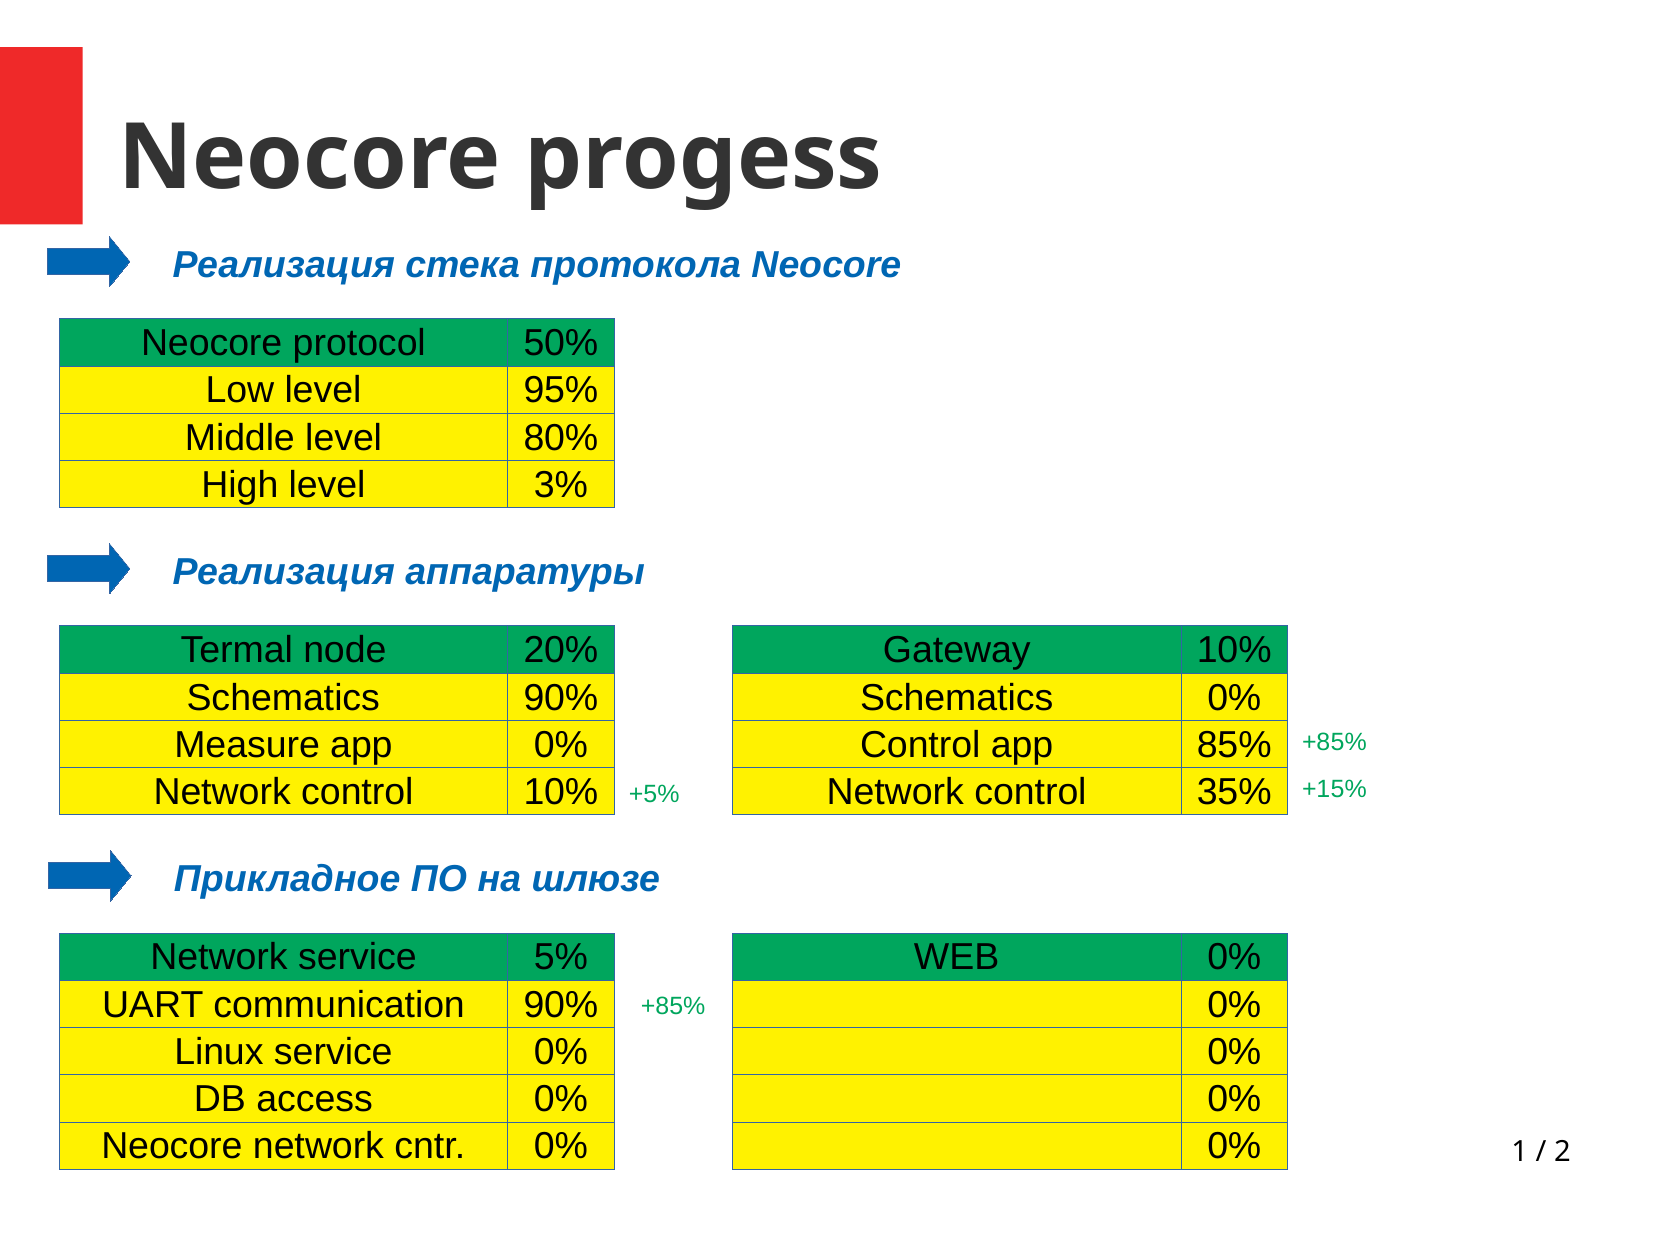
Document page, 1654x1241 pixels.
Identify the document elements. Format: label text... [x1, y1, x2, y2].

text_box 85% [1182, 720, 1288, 767]
text_box [732, 980, 1182, 1170]
text_box [47, 236, 130, 287]
text_box Network control [59, 767, 508, 815]
text_box 0% [1181, 933, 1288, 980]
text_box Neocore protocol [59, 318, 507, 366]
text_box Low level [59, 366, 507, 413]
text_box Schematics [59, 673, 508, 720]
text_box WEB [732, 933, 1181, 980]
text_box +85% [1287, 720, 1382, 764]
text_box 50% [507, 318, 615, 366]
text_box Network service [59, 933, 507, 980]
text_box Schematics [732, 673, 1182, 720]
text_box 10% [1181, 625, 1288, 673]
text_box 3% [507, 460, 615, 508]
text_box 90% [508, 980, 615, 1027]
text_box 0% [1182, 1122, 1288, 1170]
text_box [48, 850, 132, 902]
text_box 80% [507, 413, 615, 460]
text_box Measure app [59, 720, 508, 767]
text_box 95% [507, 366, 615, 413]
title Neocore progess [118, 49, 1571, 257]
text_box DB access [59, 1074, 508, 1122]
text_box High level [59, 460, 507, 508]
text_box +5% [614, 772, 695, 815]
text_box +15% [1287, 767, 1382, 811]
text_box Прикладное ПО на шлюзе [159, 850, 676, 908]
text_box UART communication [59, 980, 508, 1027]
text_box 0% [1182, 1027, 1288, 1074]
text_box Network control [732, 767, 1182, 815]
text_box 0% [1182, 1074, 1288, 1122]
text_box 0% [508, 1027, 615, 1074]
text_box Control app [732, 720, 1182, 767]
text_box 0% [1182, 673, 1288, 720]
text_box Реализация стека протокола Neocore [158, 236, 928, 294]
text_box Neocore network cntr. [59, 1122, 508, 1170]
text_box [47, 543, 130, 594]
text_box +85% [626, 984, 721, 1028]
text_box 0% [1182, 980, 1288, 1027]
text_box 0% [508, 1122, 615, 1170]
text_box Реализация аппаратуры [158, 543, 661, 601]
text_box Gateway [732, 625, 1181, 673]
text_box 20% [507, 625, 615, 673]
text_box Termal node [59, 625, 507, 673]
text_box 10% [508, 767, 615, 815]
text_box 0% [508, 720, 615, 767]
text_box Middle level [59, 413, 507, 460]
text_box 0% [508, 1074, 615, 1122]
text_box Linux service [59, 1027, 508, 1074]
text_box 5% [507, 933, 615, 980]
text_box 90% [508, 673, 615, 720]
text_box 35% [1182, 767, 1288, 815]
